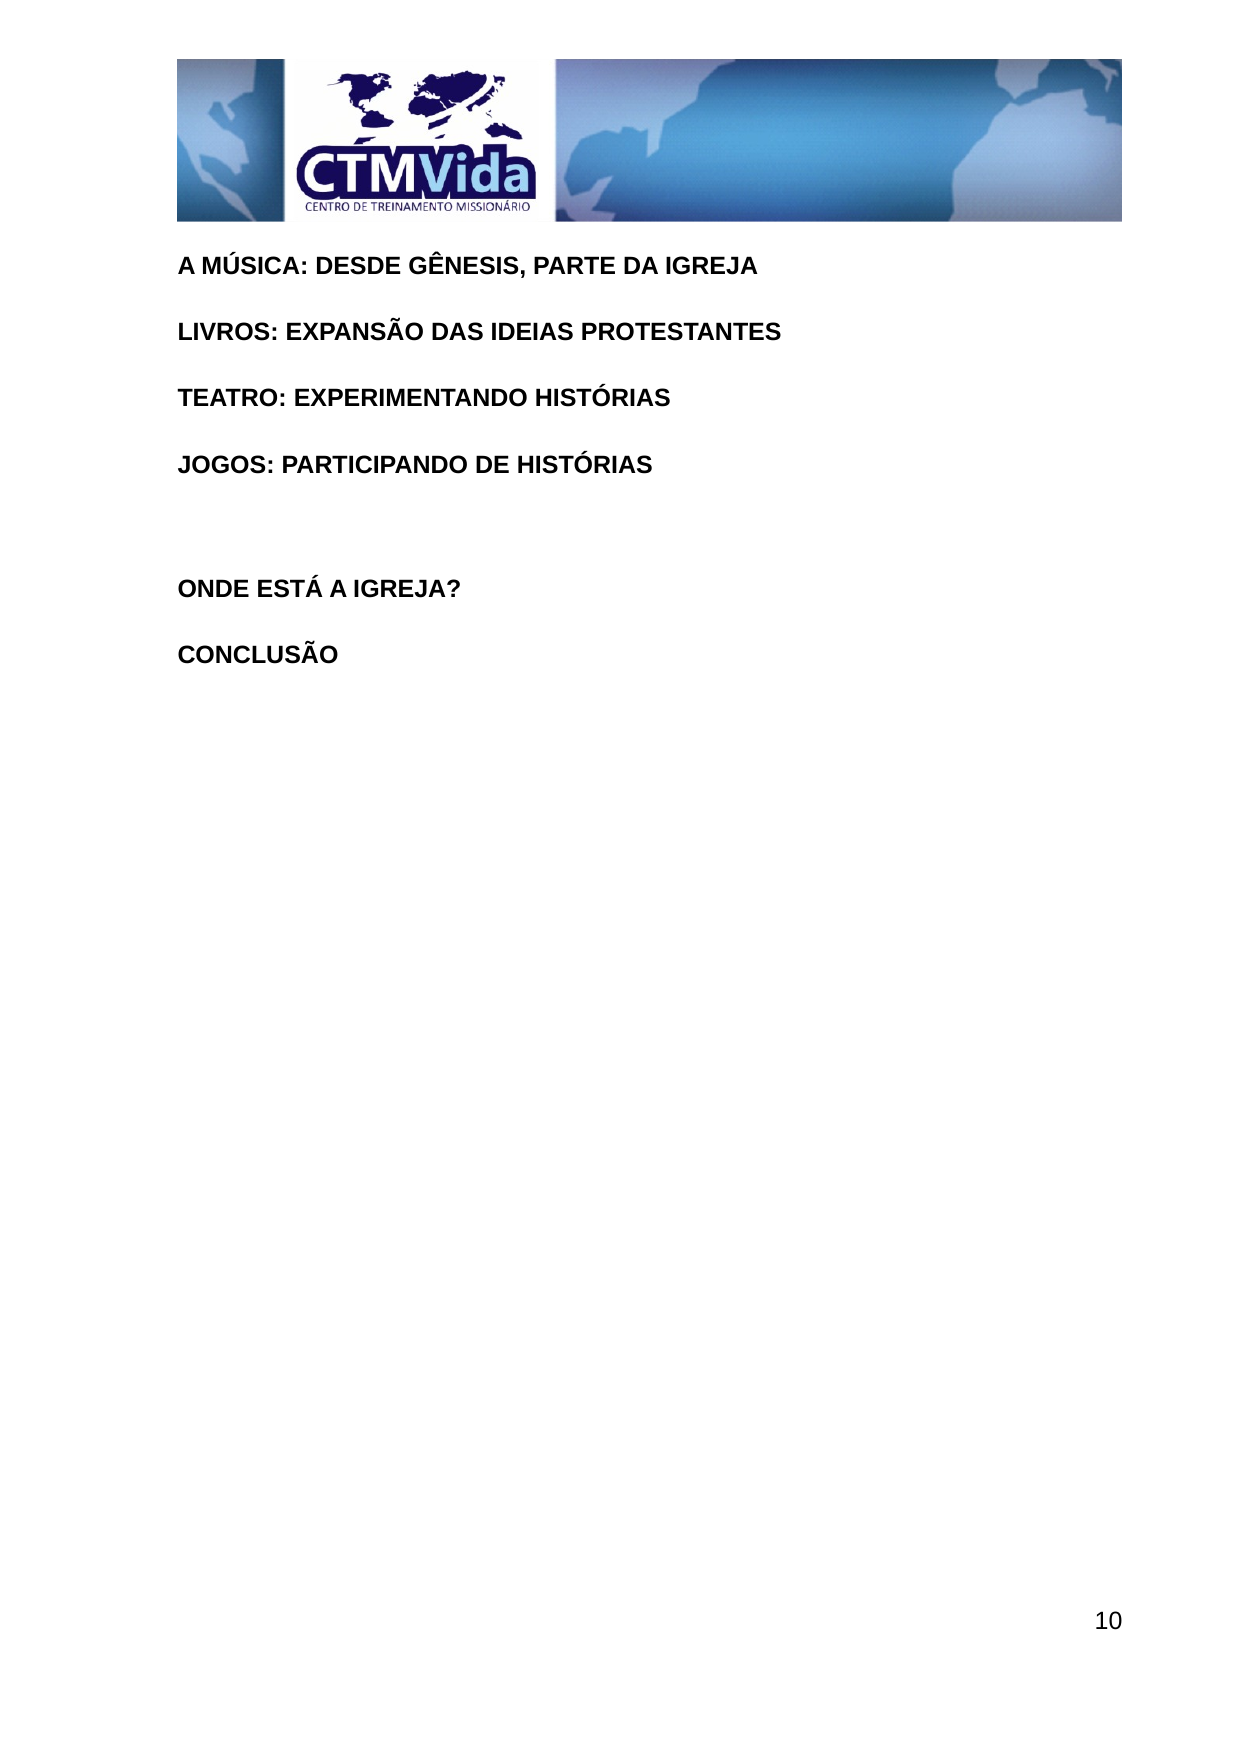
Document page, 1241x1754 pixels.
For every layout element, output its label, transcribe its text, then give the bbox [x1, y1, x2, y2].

subtitle Livros: Expansão das ideias protestantes [177, 317, 1122, 346]
picture [177, 59, 1122, 222]
subtitle Jogos: Participando de histórias [177, 450, 1122, 478]
subtitle Conclusão [177, 640, 1122, 669]
subtitle Onde está a igreja? [177, 574, 1122, 602]
subtitle Teatro: experimentando histórias [177, 383, 1122, 412]
subtitle A música: Desde gênesis, parte da igreja [177, 251, 1122, 280]
